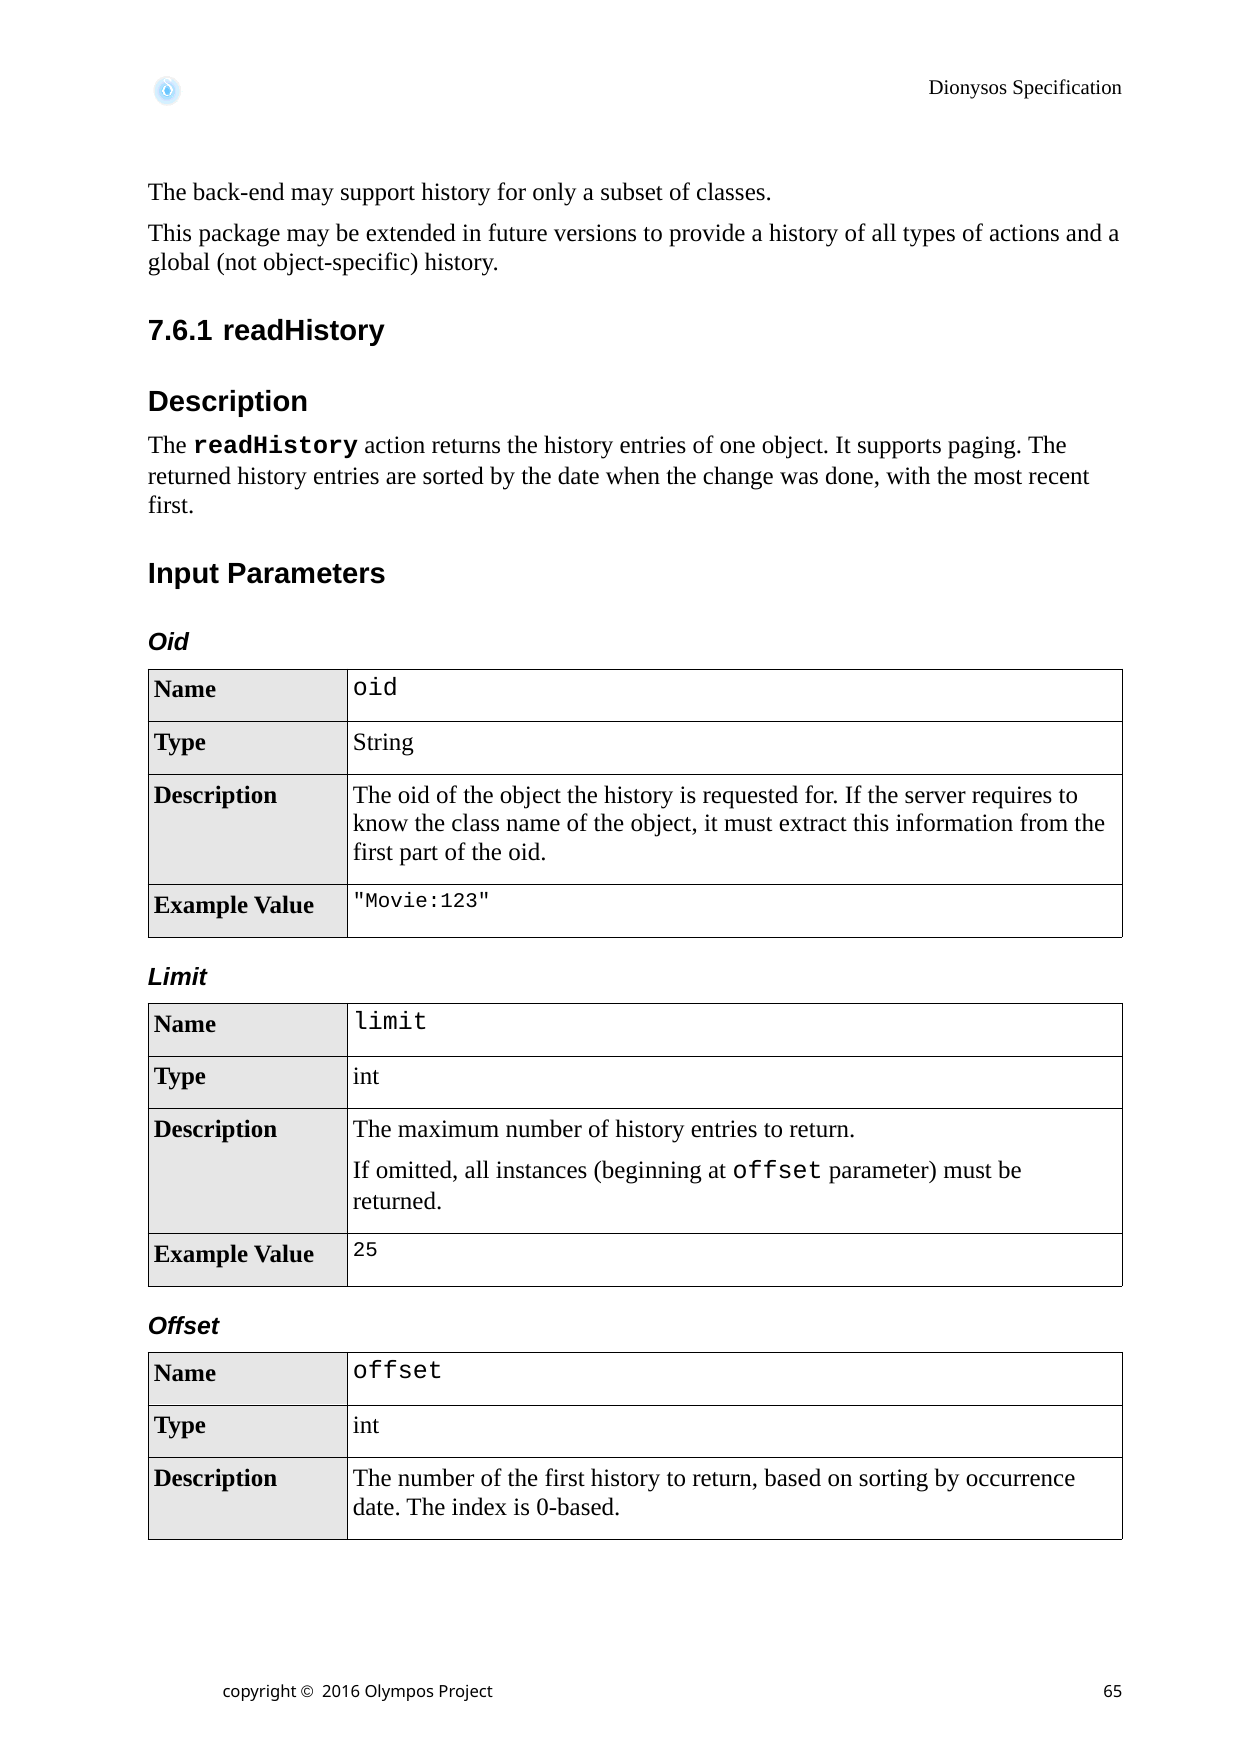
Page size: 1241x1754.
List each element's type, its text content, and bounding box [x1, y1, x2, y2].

text This package may be extended in future versions to provide a history of all types of actions and a global (not object-specific) history. [148, 218, 1122, 276]
text Oid [148, 627, 1122, 656]
table_cell Type [149, 722, 347, 774]
table_cell Description [149, 1458, 347, 1539]
table_cell 25 [348, 1234, 1122, 1286]
table_header Name [149, 1353, 347, 1404]
text The readHistory action returns the history entries of one object. It supports paging. The returned history entries are sorted by the date when the change was done, with the most recent first. [148, 431, 1122, 519]
text Limit [148, 962, 1122, 990]
table_cell The number of the first history to return, based on sorting by occurrence date. The index is 0-based. [348, 1458, 1122, 1539]
table_cell Description [149, 1109, 347, 1233]
subtitle readHistory [148, 313, 1122, 347]
picture [152, 75, 184, 106]
table_cell Description [149, 775, 347, 884]
table_cell int [348, 1057, 1122, 1108]
table_cell int [348, 1406, 1122, 1457]
table_header Name [149, 1004, 347, 1056]
table_cell Type [149, 1406, 347, 1457]
table_cell The oid of the object the history is requested for. If the server requires to know the class name of the object, it must extract this information from the first part of the oid. [348, 775, 1122, 884]
table_cell Type [149, 1057, 347, 1108]
table_cell "Movie:123" [348, 885, 1122, 937]
text The back-end may support history for only a subset of classes. [148, 177, 1122, 206]
table_header oid [348, 670, 1122, 721]
table_header limit [348, 1004, 1122, 1056]
table_cell Example Value [149, 1234, 347, 1286]
table_cell String [348, 722, 1122, 774]
table_header offset [348, 1353, 1122, 1404]
table_cell The maximum number of history entries to return. If omitted, all instances (beginning at offset parameter) must be returned. [348, 1109, 1122, 1233]
text Offset [148, 1311, 1122, 1339]
text Description [148, 384, 1122, 418]
table_header Name [149, 670, 347, 721]
text Input Parameters [148, 556, 1122, 590]
table_cell Example Value [149, 885, 347, 937]
